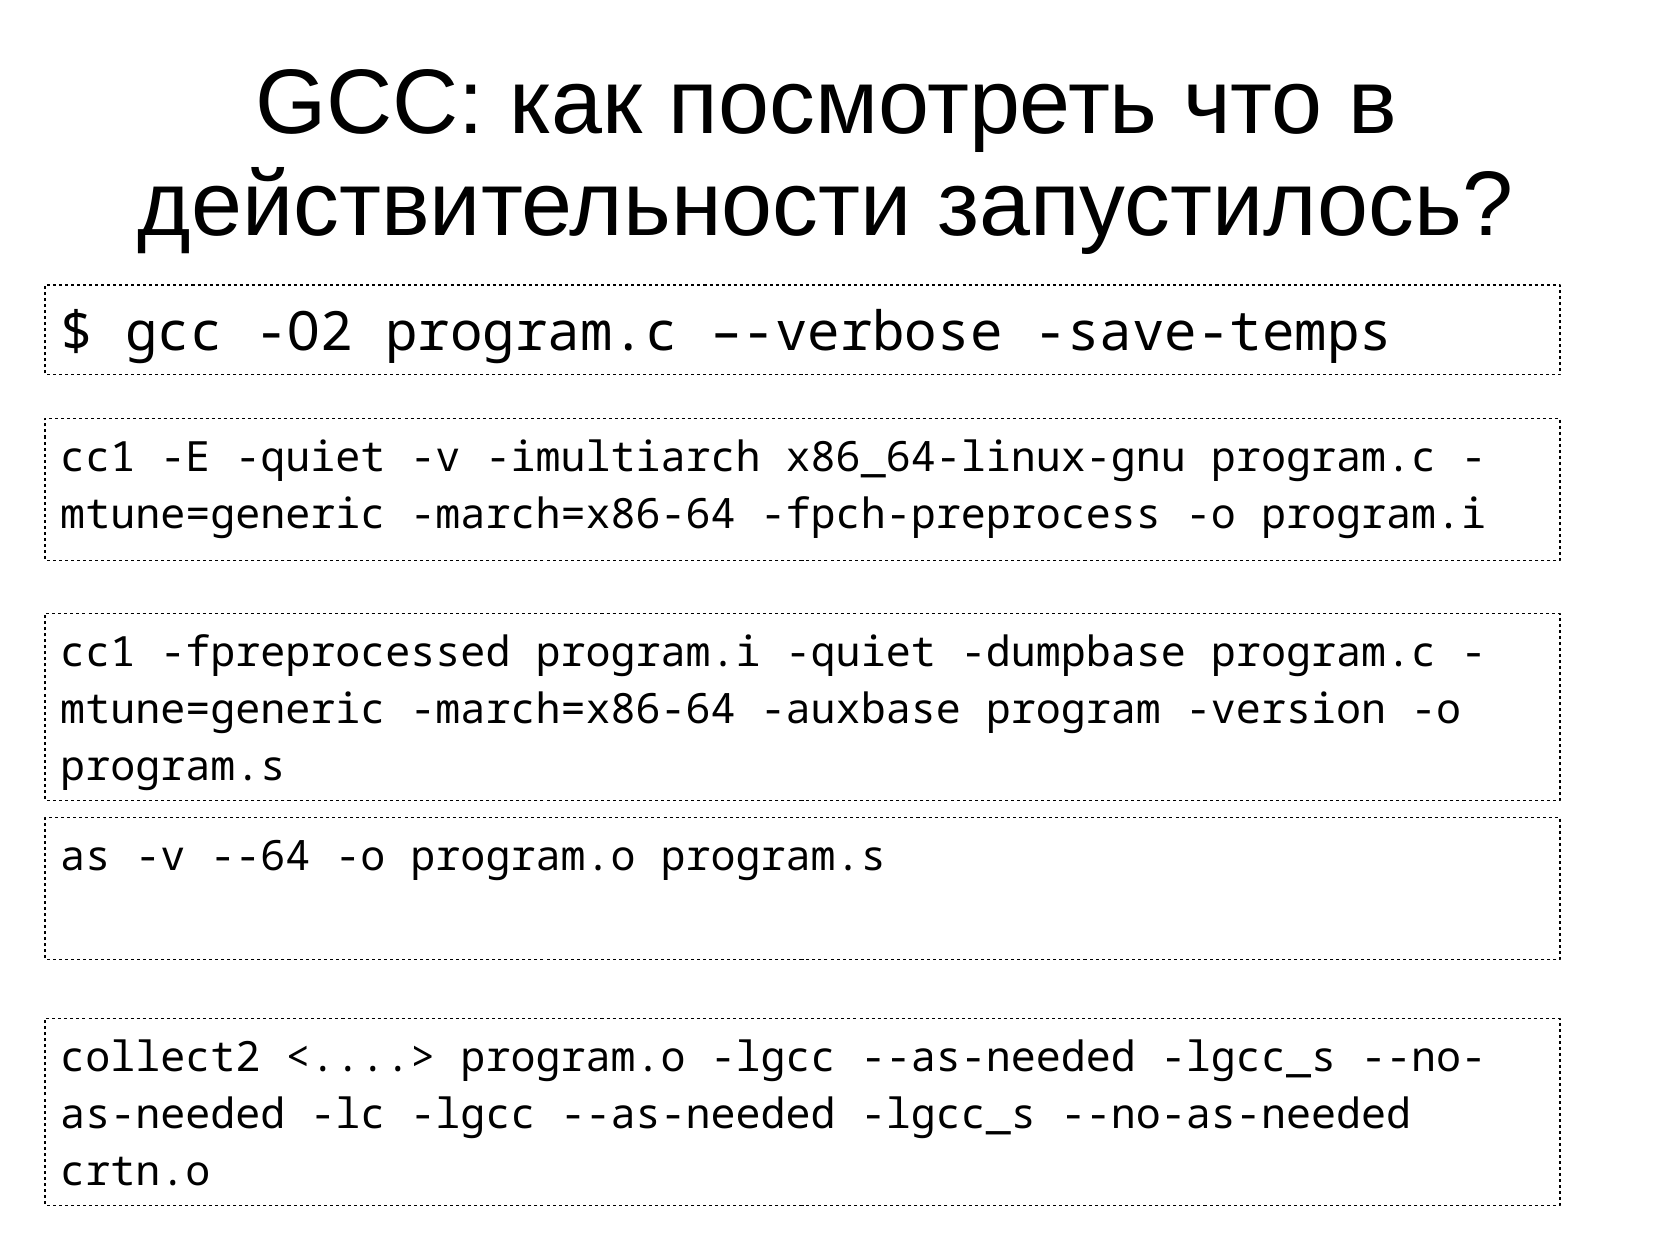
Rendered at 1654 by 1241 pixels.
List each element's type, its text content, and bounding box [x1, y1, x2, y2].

text_box collect2 <....> program.o -lgcc --as-needed -lgcc_s --no-as-needed -lc -lgcc --as-needed -lgcc_s --no-as-needed crtn.o [45, 1018, 1561, 1168]
text_box as -v --64 -o program.o program.s [45, 817, 1561, 960]
text_box $ gcc -O2 program.c –-verbose -save-temps [45, 285, 1561, 375]
title GCC: как посмотреть что в действительности запустилось? [82, 49, 1571, 257]
text_box cc1 -fpreprocessed program.i -quiet -dumpbase program.c -mtune=generic -march=x86-64 -auxbase program -version -o program.s [45, 613, 1561, 756]
text_box cc1 -E -quiet -v -imultiarch x86_64-linux-gnu program.c -mtune=generic -march=x86-64 -fpch-preprocess -o program.i [45, 418, 1561, 561]
